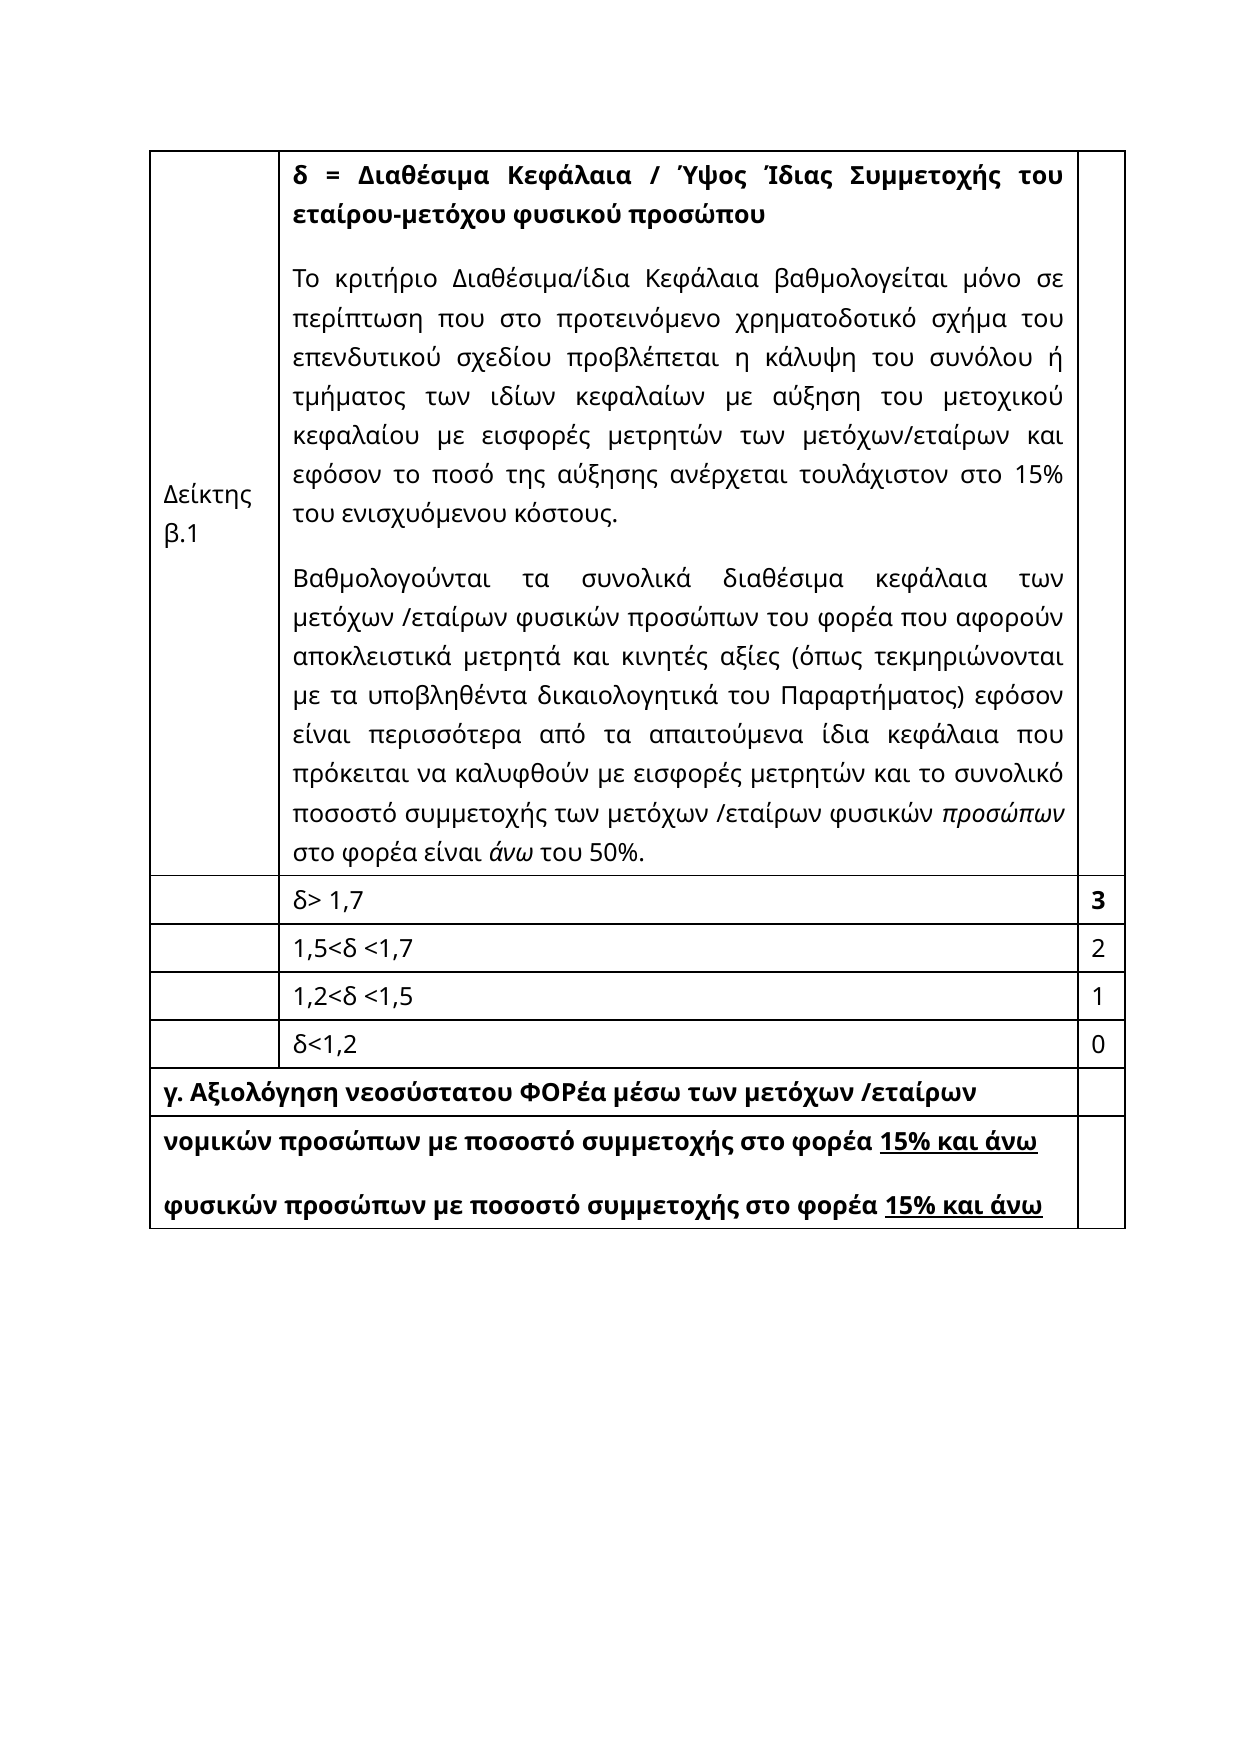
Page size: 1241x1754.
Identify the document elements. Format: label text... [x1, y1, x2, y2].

table_cell 3 [1079, 876, 1124, 923]
table_cell [1079, 152, 1124, 875]
table_cell γ. Αξιολόγηση νεοσύστατου ΦΟΡέα μέσω των μετόχων /εταίρων [151, 1069, 1077, 1115]
table_cell [1079, 1069, 1124, 1115]
table_cell δ<1,2 [280, 1021, 1077, 1067]
table_cell 2 [1079, 925, 1124, 971]
table_cell δ> 1,7 [280, 876, 1077, 923]
table_cell 0 [1079, 1021, 1124, 1067]
table_cell Δείκτης β.1 [151, 152, 278, 875]
table_cell 1 [1079, 973, 1124, 1019]
table_cell νομικών προσώπων με ποσοστό συμμετοχής στο φορέα 15% και άνω φυσικών προσώπων με ποσοστό συμμετοχής στο φορέα 15% και άνω [151, 1117, 1077, 1228]
table_cell δ = Διαθέσιμα Κεφάλαια / Ύψος Ίδιας Συμμετοχής του εταίρου-μετόχου φυσικού προσώπου Το κριτήριο Διαθέσιμα/ίδια Κεφάλαια βαθμολογείται μόνο σε περίπτωση που στο προτεινόμενο χρηματοδοτικό σχήμα του επενδυτικού σχεδίου προβλέπεται η κάλυψη του συνόλου ή τμήματος των ιδίων κεφαλαίων με αύξηση του μετοχικού κεφαλαίου με εισφορές μετρητών των μετόχων/εταίρων και εφόσον το ποσό της αύξησης ανέρχεται τουλάχιστον στο 15% του ενισχυόμενου κόστους. Βαθμολογούνται τα συνολικά διαθέσιμα κεφάλαια των μετόχων /εταίρων φυσικών προσώπων του φορέα που αφορούν αποκλειστικά μετρητά και κινητές αξίες (όπως τεκμηριώνονται με τα υποβληθέντα δικαιολογητικά του Παραρτήματος) εφόσον είναι περισσότερα από τα απαιτούμενα ίδια κεφάλαια που πρόκειται να καλυφθούν με εισφορές μετρητών και το συνολικό ποσοστό συμμετοχής των μετόχων /εταίρων φυσικών προσώπων στο φορέα είναι άνω του 50%. [280, 152, 1077, 875]
table_cell 1,2<δ <1,5 [280, 973, 1077, 1019]
table_cell [1079, 1117, 1124, 1228]
table_cell 1,5<δ <1,7 [280, 925, 1077, 971]
table_cell [151, 1021, 278, 1067]
table_cell [151, 876, 278, 923]
table_cell [151, 925, 278, 971]
table_cell [151, 973, 278, 1019]
